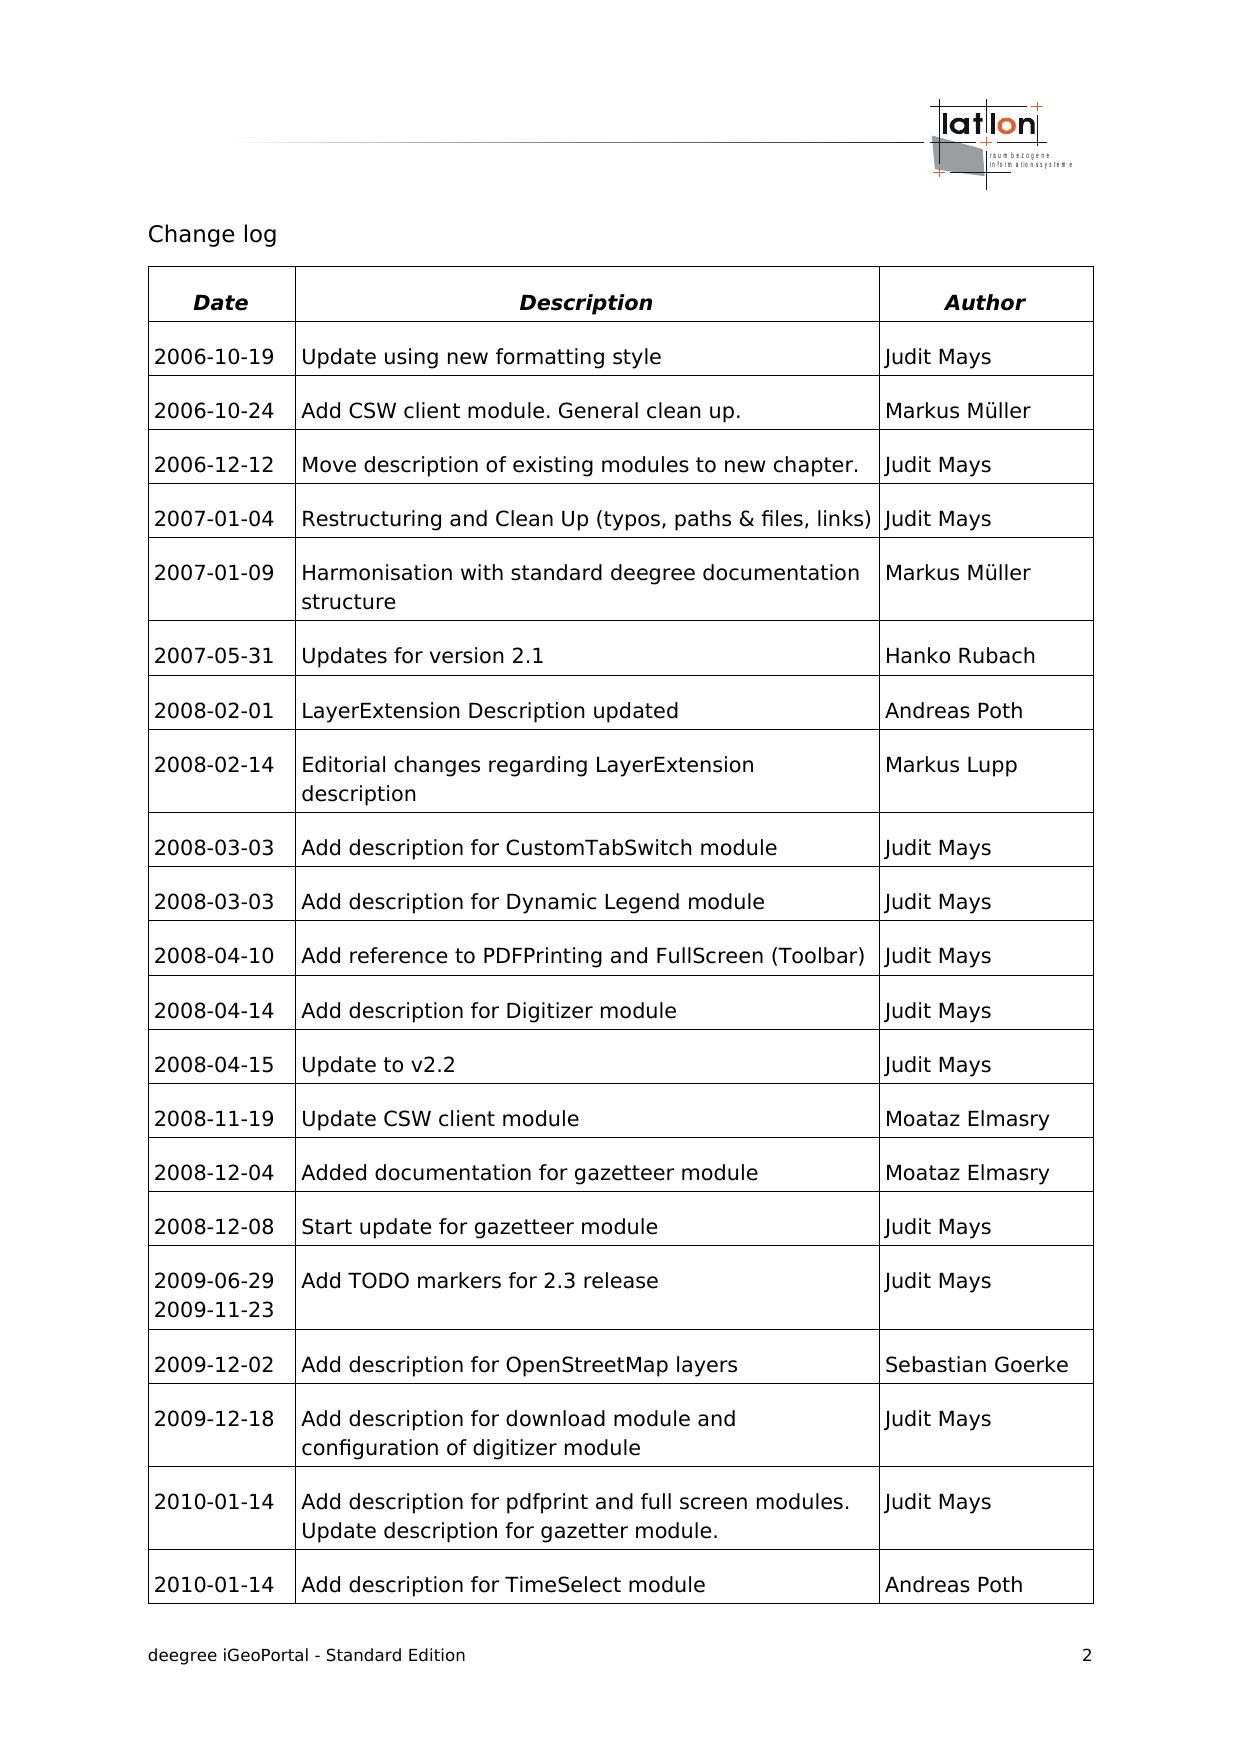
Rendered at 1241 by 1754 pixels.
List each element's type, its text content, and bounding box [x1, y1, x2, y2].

table_cell Update to v2.2 [296, 1030, 879, 1083]
table_cell 2010-01-14 [149, 1467, 295, 1549]
table_cell Updates for version 2.1 [296, 621, 879, 675]
table_cell Harmonisation with standard deegree documentation structure [296, 538, 879, 620]
table_cell Judit Mays [880, 1192, 1093, 1245]
table_cell 2009-12-18 [149, 1384, 295, 1466]
table_cell 2008-02-14 [149, 730, 295, 812]
table_cell 2008-03-03 [149, 867, 295, 920]
table_cell 2008-04-14 [149, 976, 295, 1029]
table_cell Add description for Dynamic Legend module [296, 867, 879, 920]
table_cell Judit Mays [880, 1384, 1093, 1466]
table_cell 2007-01-04 [149, 484, 295, 537]
table_cell Sebastian Goerke [880, 1330, 1093, 1383]
table_cell Andreas Poth [880, 1550, 1093, 1603]
table_cell Markus Lupp [880, 730, 1093, 812]
table_cell Add CSW client module. General clean up. [296, 376, 879, 429]
table_cell Added documentation for gazetteer module [296, 1138, 879, 1191]
table_cell Editorial changes regarding LayerExtension description [296, 730, 879, 812]
table_cell 2008-02-01 [149, 676, 295, 729]
table_cell Judit Mays [880, 976, 1093, 1029]
table_cell Moataz Elmasry [880, 1084, 1093, 1137]
table_cell 2006-12-12 [149, 430, 295, 483]
table_cell Markus Müller [880, 538, 1093, 620]
table_cell Add reference to PDFPrinting and FullScreen (Toolbar) [296, 921, 879, 975]
table_cell Moataz Elmasry [880, 1138, 1093, 1191]
table_cell 2009-06-29 2009-11-23 [149, 1246, 295, 1329]
table_cell 2008-12-04 [149, 1138, 295, 1191]
table_cell Update using new formatting style [296, 322, 879, 375]
table_cell Start update for gazetteer module [296, 1192, 879, 1245]
table_cell 2006-10-19 [149, 322, 295, 375]
text Change log [148, 221, 1093, 248]
table_cell Judit Mays [880, 430, 1093, 483]
table_cell Add description for pdfprint and full screen modules. Update description for gazetter module. [296, 1467, 879, 1549]
table_cell Add description for download module and configuration of digitizer module [296, 1384, 879, 1466]
table_cell Add description for OpenStreetMap layers [296, 1330, 879, 1383]
table_cell Add TODO markers for 2.3 release [296, 1246, 879, 1329]
table_cell 2008-11-19 [149, 1084, 295, 1137]
table_cell Move description of existing modules to new chapter. [296, 430, 879, 483]
table_cell Add description for TimeSelect module [296, 1550, 879, 1603]
table_cell Judit Mays [880, 1467, 1093, 1549]
table_cell Judit Mays [880, 1030, 1093, 1083]
table_cell Add description for CustomTabSwitch module [296, 813, 879, 866]
table_cell Andreas Poth [880, 676, 1093, 729]
table_cell Markus Müller [880, 376, 1093, 429]
table_cell 2010-01-14 [149, 1550, 295, 1603]
table_cell 2006-10-24 [149, 376, 295, 429]
table_cell Hanko Rubach [880, 621, 1093, 675]
table_cell 2008-03-03 [149, 813, 295, 866]
table_cell Update CSW client module [296, 1084, 879, 1137]
table_cell Judit Mays [880, 322, 1093, 375]
table_cell LayerExtension Description updated [296, 676, 879, 729]
table_cell 2009-12-02 [149, 1330, 295, 1383]
table_cell Judit Mays [880, 921, 1093, 975]
table_cell Judit Mays [880, 867, 1093, 920]
table_header Author [880, 267, 1093, 321]
table_cell 2007-01-09 [149, 538, 295, 620]
table_cell 2008-04-10 [149, 921, 295, 975]
table_header Description [296, 267, 879, 321]
table_cell Judit Mays [880, 484, 1093, 537]
table_cell 2007-05-31 [149, 621, 295, 675]
table_cell 2008-12-08 [149, 1192, 295, 1245]
table_cell Judit Mays [880, 813, 1093, 866]
table_header Date [149, 267, 295, 321]
table_cell Add description for Digitizer module [296, 976, 879, 1029]
table_cell Judit Mays [880, 1246, 1093, 1329]
table_cell 2008-04-15 [149, 1030, 295, 1083]
table_cell Restructuring and Clean Up (typos, paths & files, links) [296, 484, 879, 537]
